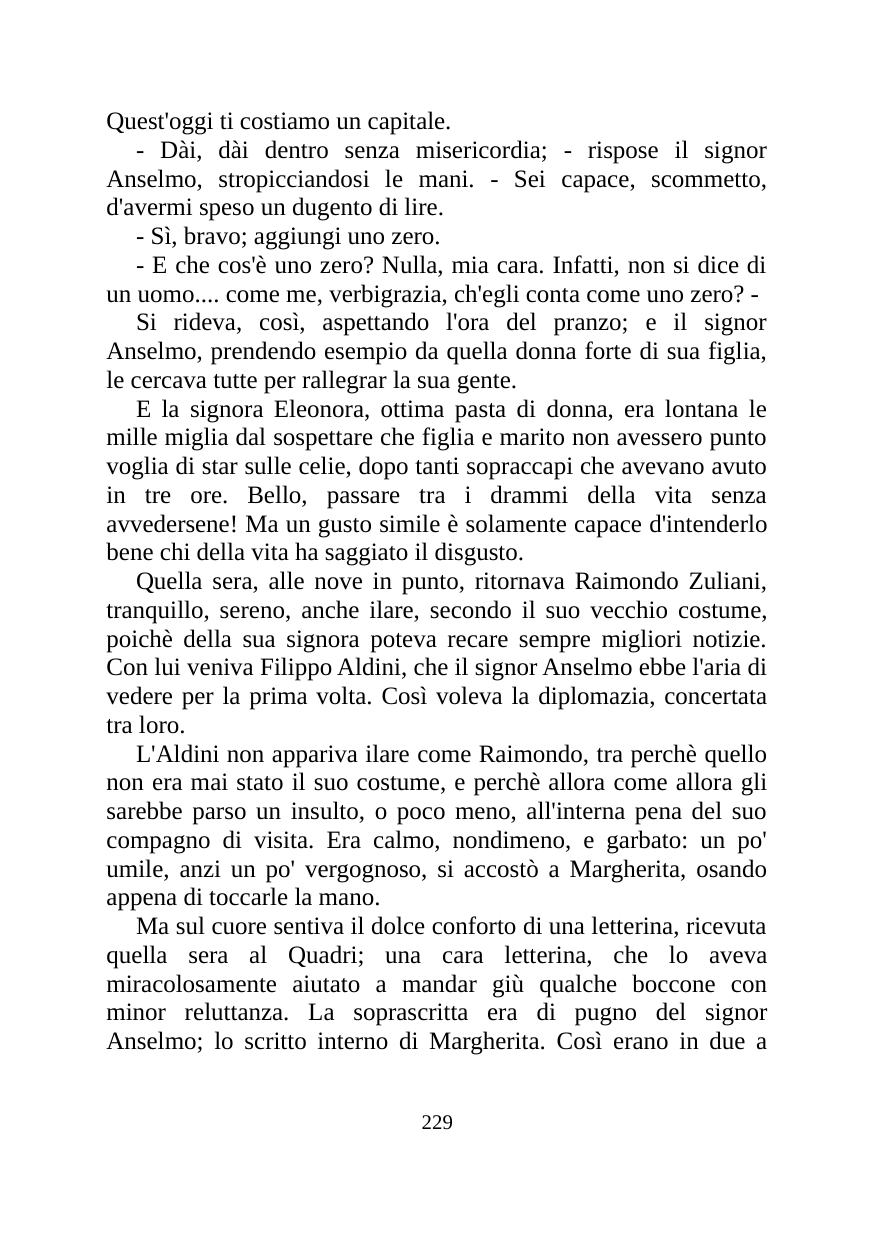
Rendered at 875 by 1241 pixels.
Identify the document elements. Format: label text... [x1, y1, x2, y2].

text Quella sera, alle nove in punto, ritornava Raimondo Zuliani, tranquillo, sereno, anche ilare, secondo il suo vecchio costume, poichè della sua signora poteva recare sempre migliori notizie. Con lui veniva Filippo Aldini, che il signor Anselmo ebbe l'aria di vedere per la prima volta. Così voleva la diplomazia, concertata tra loro. [106, 566, 768, 739]
text - E che cos'è uno zero? Nulla, mia cara. Infatti, non si dice di un uomo.... come me, verbigrazia, ch'egli conta come uno zero? - [106, 250, 768, 307]
text Si rideva, così, aspettando l'ora del pranzo; e il signor Anselmo, prendendo esempio da quella donna forte di sua figlia, le cercava tutte per rallegrar la sua gente. [106, 307, 768, 394]
text - Quest'oggi ti costiamo un capitale. [106, 106, 768, 135]
text L'Aldini non appariva ilare come Raimondo, tra perchè quello non era mai stato il suo costume, e perchè allora come allora gli sarebbe parso un insulto, o poco meno, all'interna pena del suo compagno di visita. Era calmo, nondimeno, e garbato: un po' umile, anzi un po' vergognoso, si accostò a Margherita, osando appena di toccarle la mano. [106, 739, 768, 911]
text - Dài, dài dentro senza misericordia; - rispose il signor Anselmo, stropicciandosi le mani. - Sei capace, scommetto, d'avermi speso un dugento di lire. [106, 135, 768, 221]
text - Sì, bravo; aggiungi uno zero. [106, 221, 768, 250]
text E la signora Eleonora, ottima pasta di donna, era lontana le mille miglia dal sospettare che figlia e marito non avessero punto voglia di star sulle celie, dopo tanti sopraccapi che avevano avuto in tre ore. Bello, passare tra i drammi della vita senza avvedersene! Ma un gusto simile è solamente capace d'intenderlo bene chi della vita ha saggiato il disgusto. [106, 394, 768, 566]
text Ma sul cuore sentiva il dolce conforto di una letterina, ricevuta quella sera al Quadri; una cara letterina, che lo aveva miracolosamente aiutato a mandar giù qualche boccone con minor reluttanza. La soprascritta era di pugno del signor Anselmo; lo scritto interno di Margherita. Così erano in due a [106, 911, 768, 1055]
